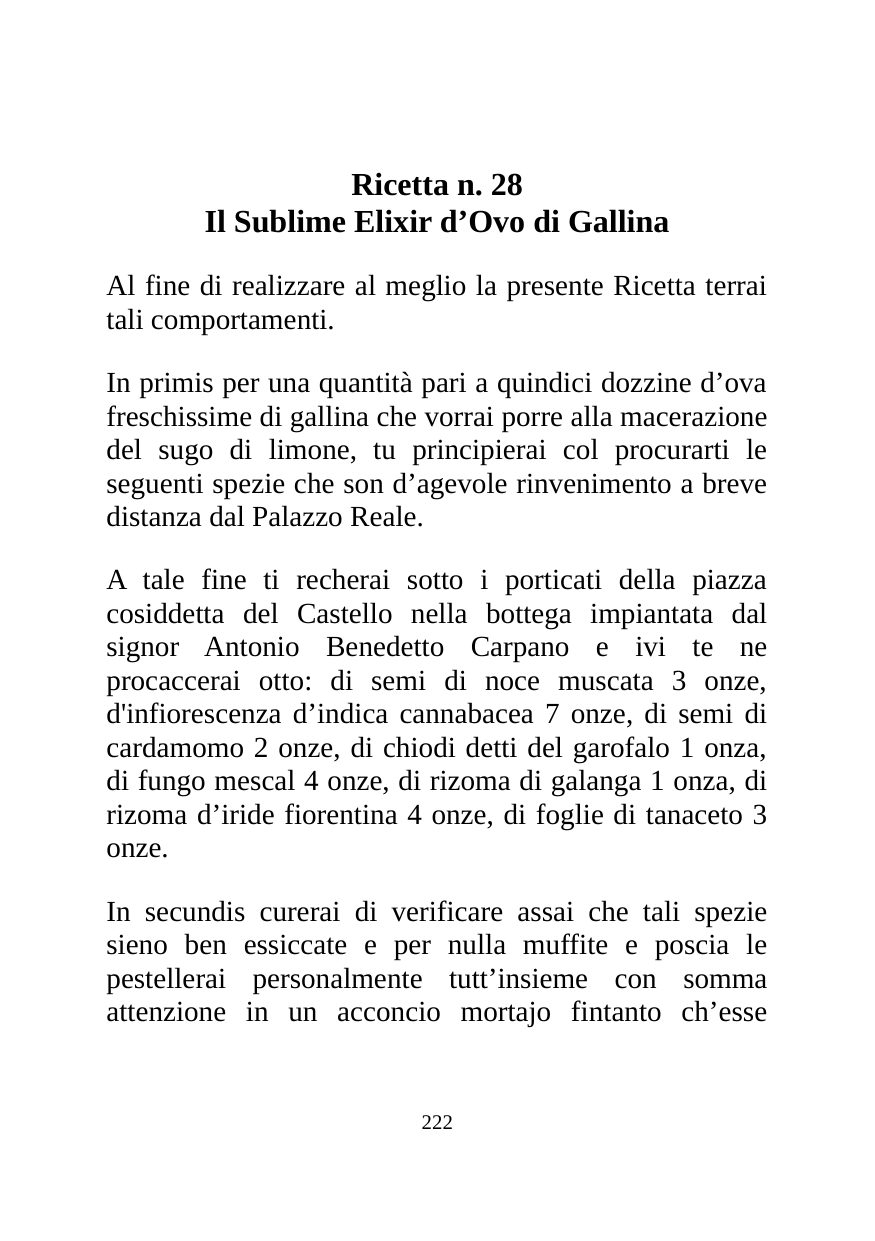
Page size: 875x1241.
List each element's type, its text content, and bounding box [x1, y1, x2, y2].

text Al fine di realizzare al meglio la presente Ricetta terrai tali comportamenti. [106, 268, 768, 336]
text A tale fine ti recherai sotto i porticati della piazza cosiddetta del Castello nella bottega impiantata dal signor Antonio Benedetto Carpano e ivi te ne procaccerai otto: di semi di noce muscata 3 onze, d'infiorescenza d’indica cannabacea 7 onze, di semi di cardamomo 2 onze, di chiodi detti del garofalo 1 onza, di fungo mescal 4 onze, di rizoma di galanga 1 onza, di rizoma d’iride fiorentina 4 onze, di foglie di tanaceto 3 onze. [106, 562, 768, 864]
text In primis per una quantità pari a quindici dozzine d’ova freschissime di gallina che vorrai porre alla macerazione del sugo di limone, tu principierai col procurarti le seguenti spezie che son d’agevole rinvenimento a breve distanza dal Palazzo Reale. [106, 365, 768, 533]
subtitle Ricetta n. 28 Il Sublime Elixir d’Ovo di Gallina [106, 165, 768, 239]
text In secundis curerai di verificare assai che tali spezie sieno ben essiccate e per nulla muffite e poscia le pestellerai personalmente tutt’insieme con somma attenzione in un acconcio mortajo fintanto ch’esse [106, 894, 768, 1028]
